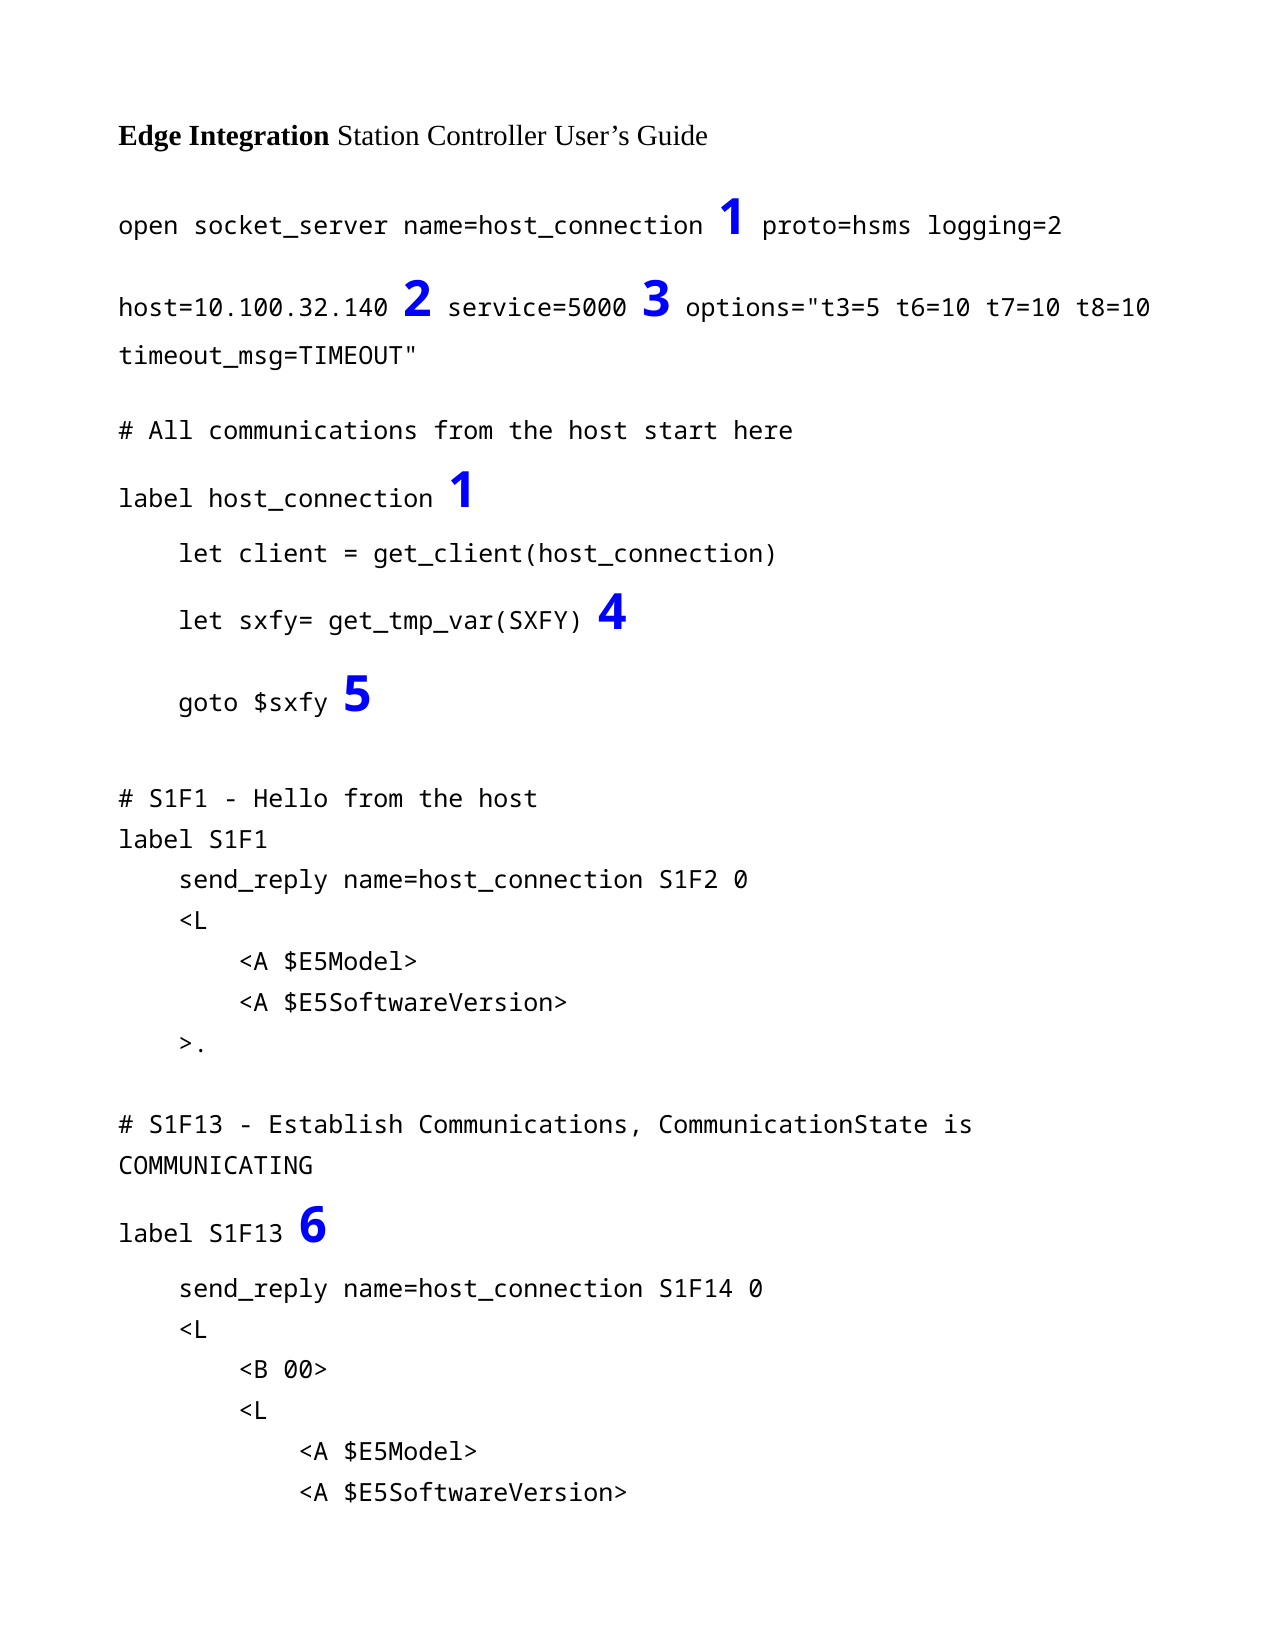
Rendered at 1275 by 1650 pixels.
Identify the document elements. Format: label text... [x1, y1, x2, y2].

text >. [118, 1026, 1157, 1059]
text <B 00> [118, 1352, 1157, 1386]
text send_reply name=host_connection S1F14 0 [118, 1271, 1157, 1304]
text <A $E5SoftwareVersion> [118, 985, 1157, 1019]
text let client = get_client(host_connection) [118, 536, 1157, 569]
text <L [118, 1311, 1157, 1345]
text label S1F1 [118, 821, 1157, 855]
text # All communications from the host start here [118, 413, 1157, 447]
text label S1F13 6 [118, 1189, 1157, 1257]
text <A $E5Model> [118, 1434, 1157, 1468]
text <L [118, 1393, 1157, 1427]
text <A $E5SoftwareVersion> [118, 1475, 1157, 1509]
text send_reply name=host_connection S1F2 0 [118, 862, 1157, 896]
text # S1F13 - Establish Communications, CommunicationState is COMMUNICATING [118, 1107, 1157, 1182]
text <L [118, 903, 1157, 937]
text let sxfy= get_tmp_var(SXFY) 4 [118, 576, 1157, 644]
text # S1F1 - Hello from the host [118, 781, 1157, 814]
text goto $sxfy 5 [118, 658, 1157, 726]
text label host_connection 1 [118, 454, 1157, 522]
text <A $E5Model> [118, 944, 1157, 978]
text open socket_server name=host_connection 1 proto=hsms logging=2 host=10.100.32.140 2 service=5000 3 options="t3=5 t6=10 t7=10 t8=10 timeout_msg=TIMEOUT" [118, 181, 1157, 372]
